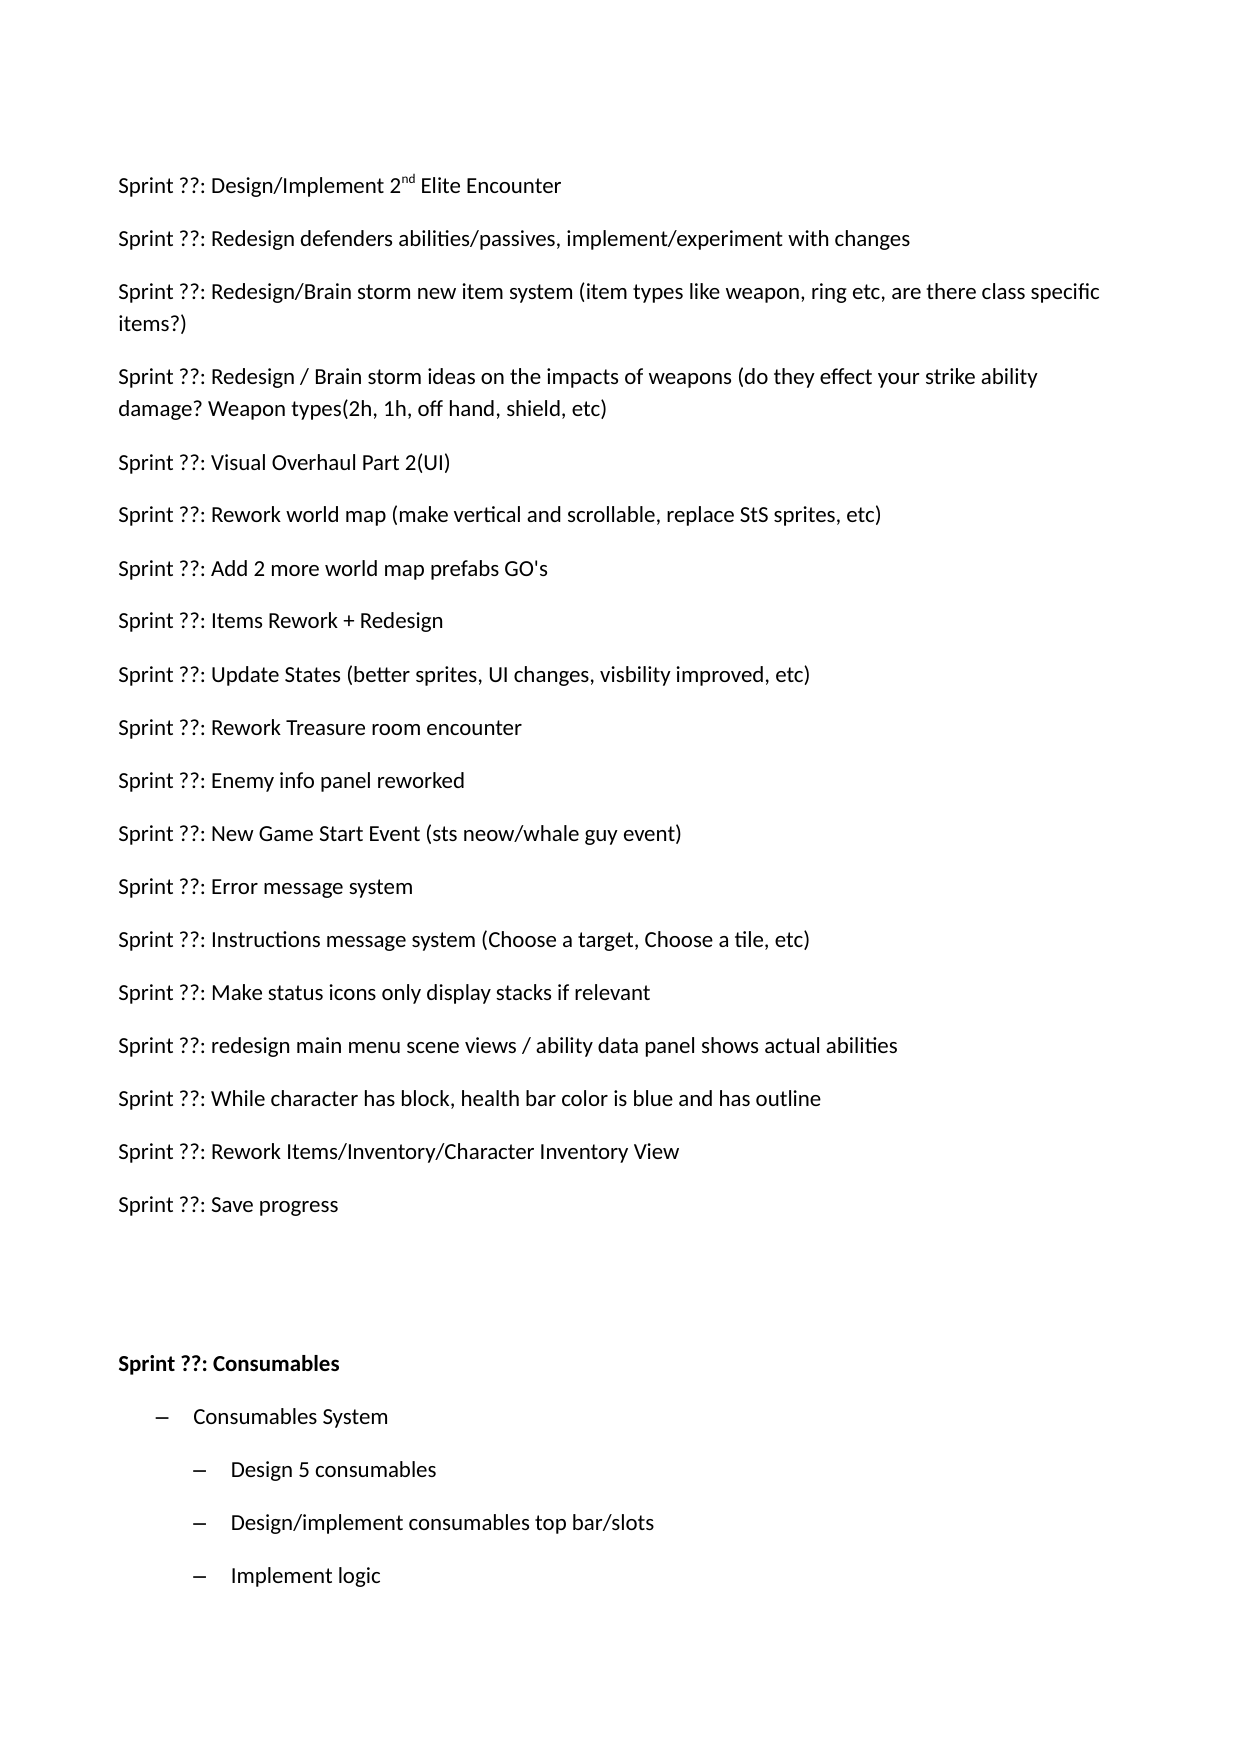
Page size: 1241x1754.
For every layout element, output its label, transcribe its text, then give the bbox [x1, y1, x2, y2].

text Sprint ??: Enemy info panel reworked [118, 766, 1122, 794]
text Sprint ??: Update States (better sprites, UI changes, visbility improved, etc) [118, 660, 1122, 688]
list Implement logic [193, 1561, 1122, 1589]
text Sprint ??: While character has block, health bar color is blue and has outline [118, 1084, 1122, 1112]
text Sprint ??: Instructions message system (Choose a target, Choose a tile, etc) [118, 925, 1122, 953]
text Sprint ??: Consumables [118, 1349, 1122, 1377]
text Sprint ??: Visual Overhaul Part 2(UI) [118, 448, 1122, 476]
text Sprint ??: redesign main menu scene views / ability data panel shows actual abilities [118, 1031, 1122, 1059]
list Consumables System [156, 1402, 1122, 1430]
text Sprint ??: Add 2 more world map prefabs GO's [118, 554, 1122, 582]
text Sprint ??: Save progress [118, 1190, 1122, 1218]
text Sprint ??: New Game Start Event (sts neow/whale guy event) [118, 819, 1122, 847]
text Sprint ??: Error message system [118, 872, 1122, 900]
text Sprint ??: Make status icons only display stacks if relevant [118, 978, 1122, 1006]
text Sprint ??: Redesign defenders abilities/passives, implement/experiment with changes [118, 224, 1122, 252]
text Sprint ??: Redesign / Brain storm ideas on the impacts of weapons (do they effect your strike ability damage? Weapon types(2h, 1h, off hand, shield, etc) [118, 362, 1122, 423]
text Sprint ??: Rework Treasure room encounter [118, 713, 1122, 741]
text Sprint ??: Rework world map (make vertical and scrollable, replace StS sprites, etc) [118, 501, 1122, 529]
list Design/implement consumables top bar/slots [193, 1508, 1122, 1536]
text Sprint ??: Items Rework + Redesign [118, 607, 1122, 635]
text Sprint ??: Design/Implement 2nd Elite Encounter [118, 171, 1122, 199]
text Sprint ??: Rework Items/Inventory/Character Inventory View [118, 1137, 1122, 1165]
list Design 5 consumables [193, 1455, 1122, 1483]
text Sprint ??: Redesign/Brain storm new item system (item types like weapon, ring etc, are there class specific items?) [118, 277, 1122, 337]
